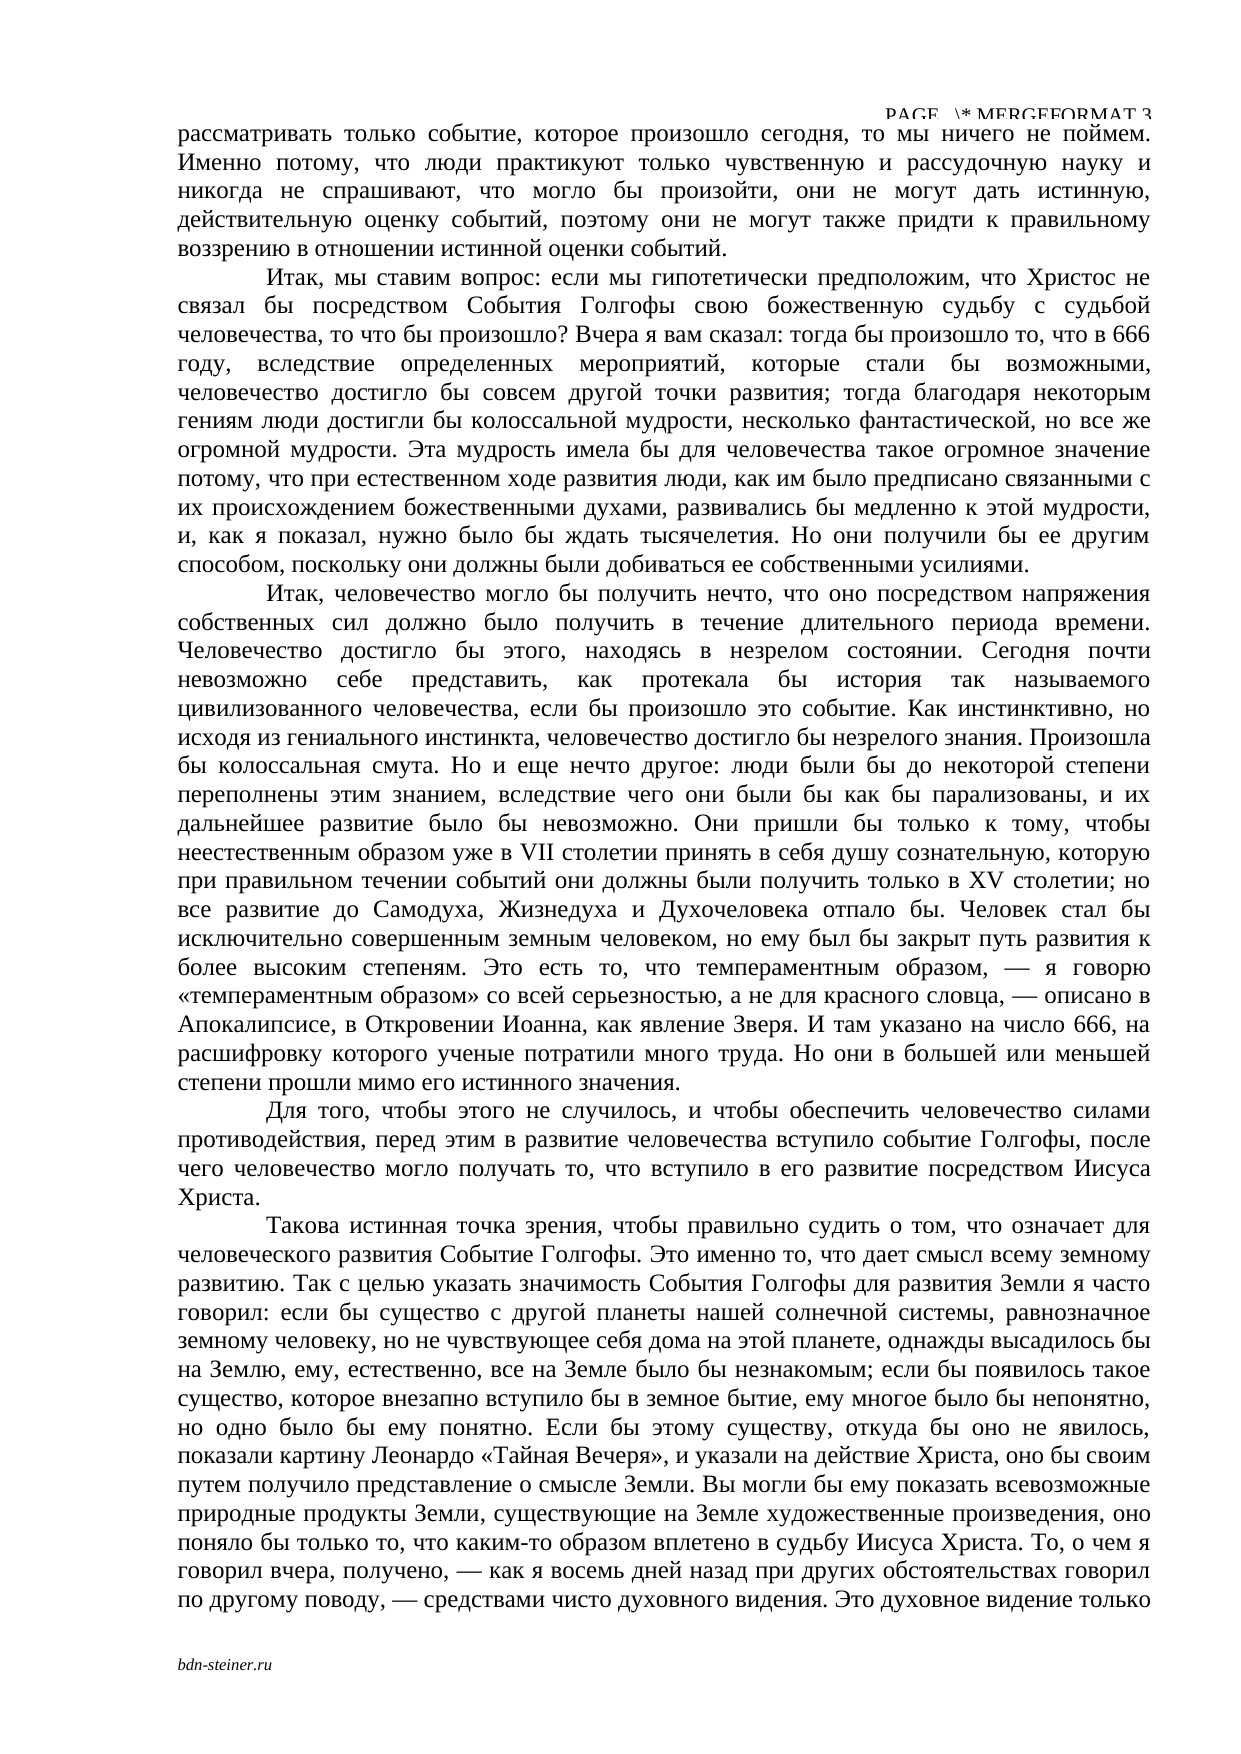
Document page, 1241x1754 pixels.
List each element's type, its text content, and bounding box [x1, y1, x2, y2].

text Для того, чтобы этого не случилось, и чтобы обеспечить человечество силами противодействия, перед этим в развитие человечества вступило событие Голгофы, после чего человечество могло получать то, что вступило в его развитие посредством Иисуса Христа. [177, 1096, 1152, 1211]
text рассматривать только событие, которое произошло сегодня, то мы ничего не поймем. Именно потому, что люди практикуют только чувственную и рассудочную науку и никогда не спрашивают, что могло бы произойти, они не могут дать истинную, действительную оценку событий, поэтому они не могут также придти к правильному воззрению в отношении истинной оценки событий. [177, 118, 1152, 262]
text Итак, мы ставим вопрос: если мы гипотетически предположим, что Христос не связал бы посредством События Голгофы свою божественную судьбу с судьбой человечества, то что бы произошло? Вчера я вам сказал: тогда бы произошло то, что в 666 году, вследствие определенных мероприятий, которые стали бы возможными, человечество достигло бы совсем другой точки развития; тогда благодаря некоторым гениям люди достигли бы колоссальной мудрости, несколько фантастической, но все же огромной мудрости. Эта мудрость имела бы для человечества такое огромное значение потому, что при естественном ходе развития люди, как им было предписано связанными с их происхождением божественными духами, развивались бы медленно к этой мудрости, и, как я показал, нужно было бы ждать тысячелетия. Но они получили бы ее другим способом, поскольку они должны были добиваться ее собственными усилиями. [177, 262, 1152, 578]
text Такова истинная точка зрения, чтобы правильно судить о том, что означает для человеческого развития Событие Голгофы. Это именно то, что дает смысл всему земному развитию. Так с целью указать значимость События Голгофы для развития Земли я часто говорил: если бы существо с другой планеты нашей солнечной системы, равнозначное земному человеку, но не чувствующее себя дома на этой планете, однажды высадилось бы на Землю, ему, естественно, все на Земле было бы незнакомым; если бы появилось такое существо, которое внезапно вступило бы в земное бытие, ему многое было бы непонятно, но одно было бы ему понятно. Если бы этому существу, откуда бы оно не явилось, показали картину Леонардо «Тайная Вечеря», и указали на действие Христа, оно бы своим путем получило представление о смысле Земли. Вы могли бы ему показать всевозможные природные продукты Земли, существующие на Земле художественные произведения, оно поняло бы только то, что каким-то образом вплетено в судьбу Иисуса Христа. То, о чем я говорил вчера, получено, — как я восемь дней назад при других обстоятельствах говорил по другому поводу, — средствами чисто духовного видения. Это духовное видение только [177, 1211, 1152, 1613]
text Итак, человечество могло бы получить нечто, что оно посредством напряжения собственных сил должно было получить в течение длительного периода времени. Человечество достигло бы этого, находясь в незрелом состоянии. Сегодня почти невозможно себе представить, как протекала бы история так называемого цивилизованного человечества, если бы произошло это событие. Как инстинктивно, но исходя из гениального инстинкта, человечество достигло бы незрелого знания. Произошла бы колоссальная смута. Но и еще нечто другое: люди были бы до некоторой степени переполнены этим знанием, вследствие чего они были бы как бы парализованы, и их дальнейшее развитие было бы невозможно. Они пришли бы только к тому, чтобы неестественным образом уже в VII столетии принять в себя душу сознательную, которую при правильном течении событий они должны были получить только в XV столетии; но все развитие до Самодуха, Жизнедуха и Духочеловека отпало бы. Человек стал бы исключительно совершенным земным человеком, но ему был бы закрыт путь развития к более высоким степеням. Это есть то, что темпераментным образом, — я говорю «темпераментным образом» со всей серьезностью, а не для красного словца, — описано в Апокалипсисе, в Откровении Иоанна, как явление Зверя. И там указано на число 666, на расшифровку которого ученые потратили много труда. Но они в большей или меньшей степени прошли мимо его истинного значения. [177, 578, 1152, 1096]
